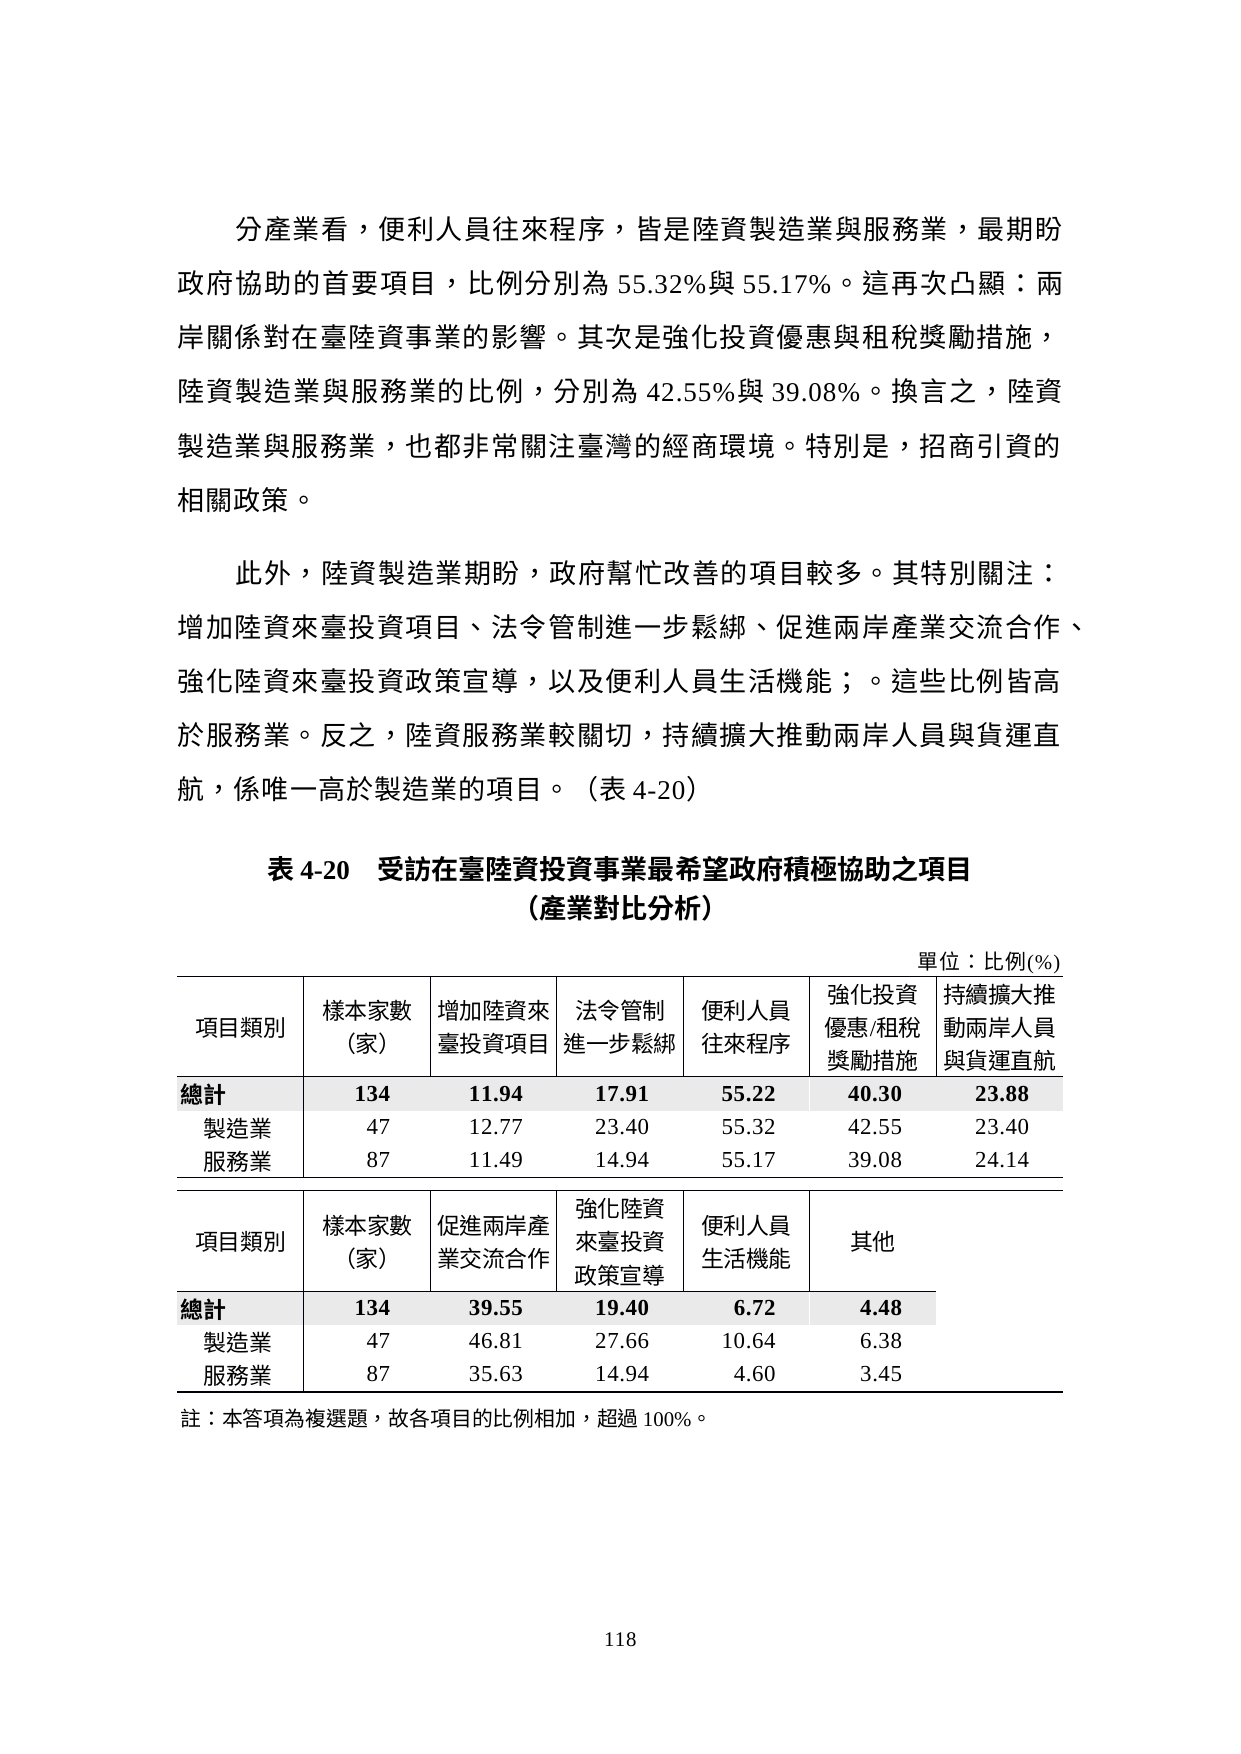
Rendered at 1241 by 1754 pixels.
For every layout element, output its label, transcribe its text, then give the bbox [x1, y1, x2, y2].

table_cell 55.22 [683, 1077, 809, 1111]
table_cell [936, 1325, 1063, 1358]
table_cell 23.40 [936, 1111, 1063, 1144]
table_cell 4.60 [683, 1358, 809, 1391]
table_cell [936, 1191, 1063, 1291]
text 此外，陸資製造業期盼，政府幫忙改善的項目較多。其特別關注：增加陸資來臺投資項目、法令管制進一步鬆綁、促進兩岸產業交流合作、強化陸資來臺投資政策宣導，以及便利人員生活機能；。這些比例皆高於服務業。反之，陸資服務業較關切，持續擴大推動兩岸人員與貨運直航，係唯一高於製造業的項目。（表4-20） [177, 540, 1063, 811]
table_cell 促進兩岸產業交流合作 [431, 1191, 556, 1291]
table_cell 39.55 [430, 1292, 557, 1325]
table_cell 服務業 [177, 1358, 303, 1391]
table_cell 增加陸資來臺投資項目 [431, 977, 556, 1076]
table_cell 55.32 [683, 1111, 809, 1144]
table_cell 製造業 [177, 1111, 303, 1144]
table_cell 法令管制 進一步鬆綁 [557, 977, 683, 1076]
table_cell 55.17 [683, 1144, 809, 1177]
table_cell 註：本答項為複選題，故各項目的比例相加，超過100%。 [177, 1393, 1063, 1432]
table_cell 47 [304, 1111, 430, 1144]
table_cell 40.30 [810, 1077, 936, 1111]
table_cell 便利人員 生活機能 [684, 1191, 809, 1291]
table_cell 6.72 [683, 1292, 809, 1325]
table_cell 其他 [810, 1191, 936, 1291]
table_cell 11.49 [430, 1144, 557, 1177]
table_cell 樣本家數 （家） [304, 1191, 430, 1291]
table_cell 27.66 [557, 1325, 683, 1358]
table_cell 製造業 [177, 1325, 303, 1358]
table_cell 總計 [177, 1292, 303, 1325]
table_cell 87 [304, 1144, 430, 1177]
table_cell 19.40 [557, 1292, 683, 1325]
text 分產業看，便利人員往來程序，皆是陸資製造業與服務業，最期盼政府協助的首要項目，比例分別為55.32%與55.17%。這再次凸顯：兩岸關係對在臺陸資事業的影響。其次是強化投資優惠與租稅獎勵措施，陸資製造業與服務業的比例，分別為42.55%與39.08%。換言之，陸資製造業與服務業，也都非常關注臺灣的經商環境。特別是，招商引資的相關政策。 [177, 196, 1063, 521]
table_cell 便利人員 往來程序 [684, 977, 809, 1076]
text 表4-20 受訪在臺陸資投資事業最希望政府積極協助之項目 （產業對比分析） [177, 848, 1063, 927]
table_header 單位：比例(%) [177, 945, 1063, 976]
table_cell 23.88 [936, 1077, 1063, 1111]
table_cell 47 [304, 1325, 430, 1358]
table_cell [936, 1291, 1063, 1325]
table_cell 項目類別 [177, 1191, 303, 1291]
table_cell 134 [304, 1077, 430, 1111]
table_cell 12.77 [430, 1111, 557, 1144]
table_cell 10.64 [683, 1325, 809, 1358]
table_cell [936, 1358, 1063, 1391]
table_cell 23.40 [557, 1111, 683, 1144]
table_cell 14.94 [557, 1358, 683, 1391]
table_cell 24.14 [936, 1144, 1063, 1177]
table_cell 項目類別 [177, 977, 303, 1076]
table_cell 強化陸資 來臺投資 政策宣導 [557, 1191, 683, 1291]
table_cell 35.63 [430, 1358, 557, 1391]
table_cell 42.55 [810, 1111, 936, 1144]
table_cell 3.45 [810, 1358, 936, 1391]
table_cell 14.94 [557, 1144, 683, 1177]
table_cell 17.91 [557, 1077, 683, 1111]
table_cell 11.94 [430, 1077, 557, 1111]
table_cell 服務業 [177, 1144, 303, 1177]
table_cell 樣本家數 （家） [304, 977, 430, 1076]
table_cell 6.38 [810, 1325, 936, 1358]
table_cell 總計 [177, 1077, 303, 1111]
table_cell 134 [304, 1292, 430, 1325]
table_cell 強化投資 優惠/租稅 獎勵措施 [810, 977, 936, 1076]
table_cell 持續擴大推動兩岸人員與貨運直航 [937, 977, 1063, 1076]
table_cell 39.08 [810, 1144, 936, 1177]
table_cell 46.81 [430, 1325, 557, 1358]
table_cell [177, 1178, 1063, 1190]
table_cell 87 [304, 1358, 430, 1391]
table_cell 4.48 [810, 1292, 936, 1325]
